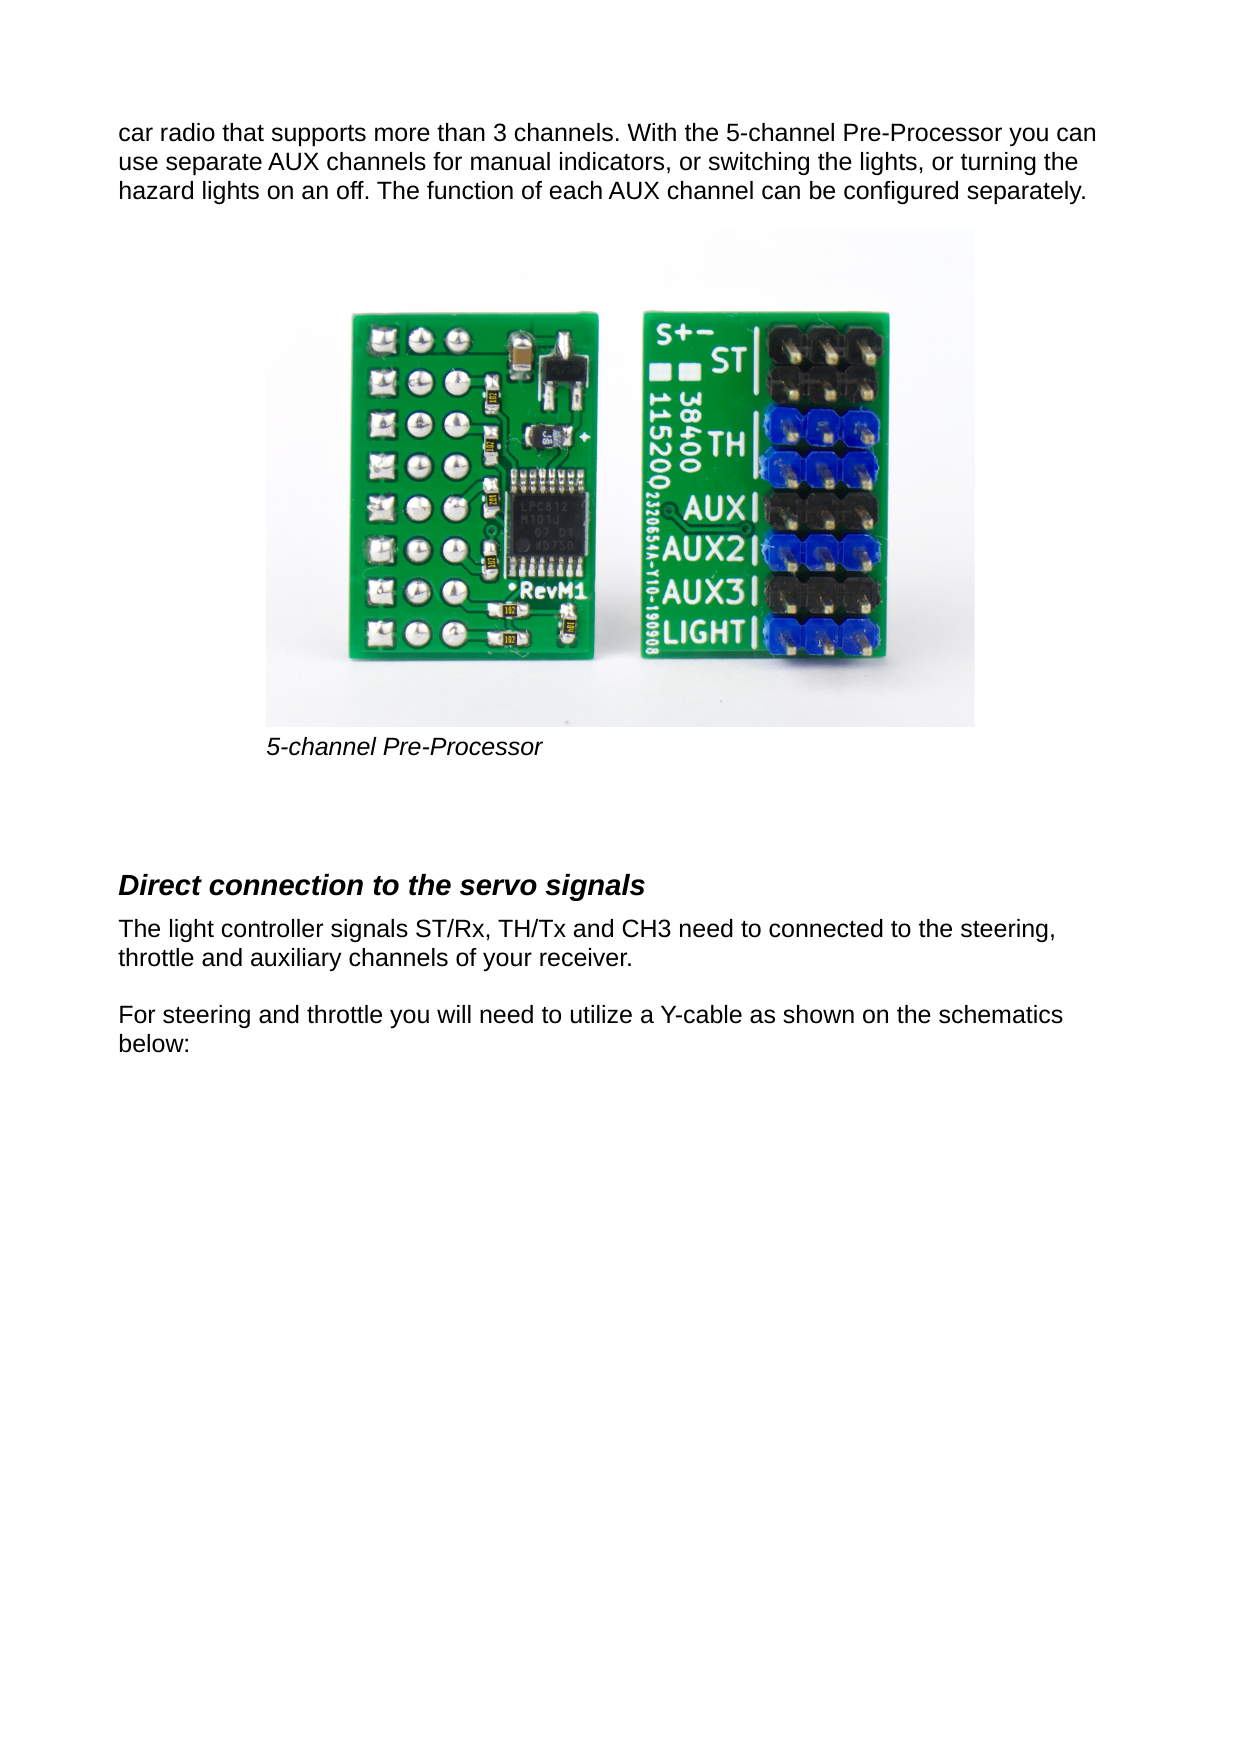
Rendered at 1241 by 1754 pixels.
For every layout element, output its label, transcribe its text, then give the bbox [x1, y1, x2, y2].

picture [266, 229, 975, 727]
text 5-channel Pre-Processor [266, 727, 974, 760]
text For steering and throttle you will need to utilize a Y-cable as shown on the schematics below: [118, 1000, 1122, 1058]
subtitle Direct connection to the servo signals [118, 868, 1122, 901]
text The light controller signals ST/Rx, TH/Tx and CH3 need to connected to the steering, throttle and auxiliary channels of your receiver. [118, 914, 1122, 971]
text car radio that supports more than 3 channels. With the 5-channel Pre-Processor you can use separate AUX channels for manual indicators, or switching the lights, or turning the hazard lights on an off. The function of each AUX channel can be configured separately. [118, 118, 1122, 204]
